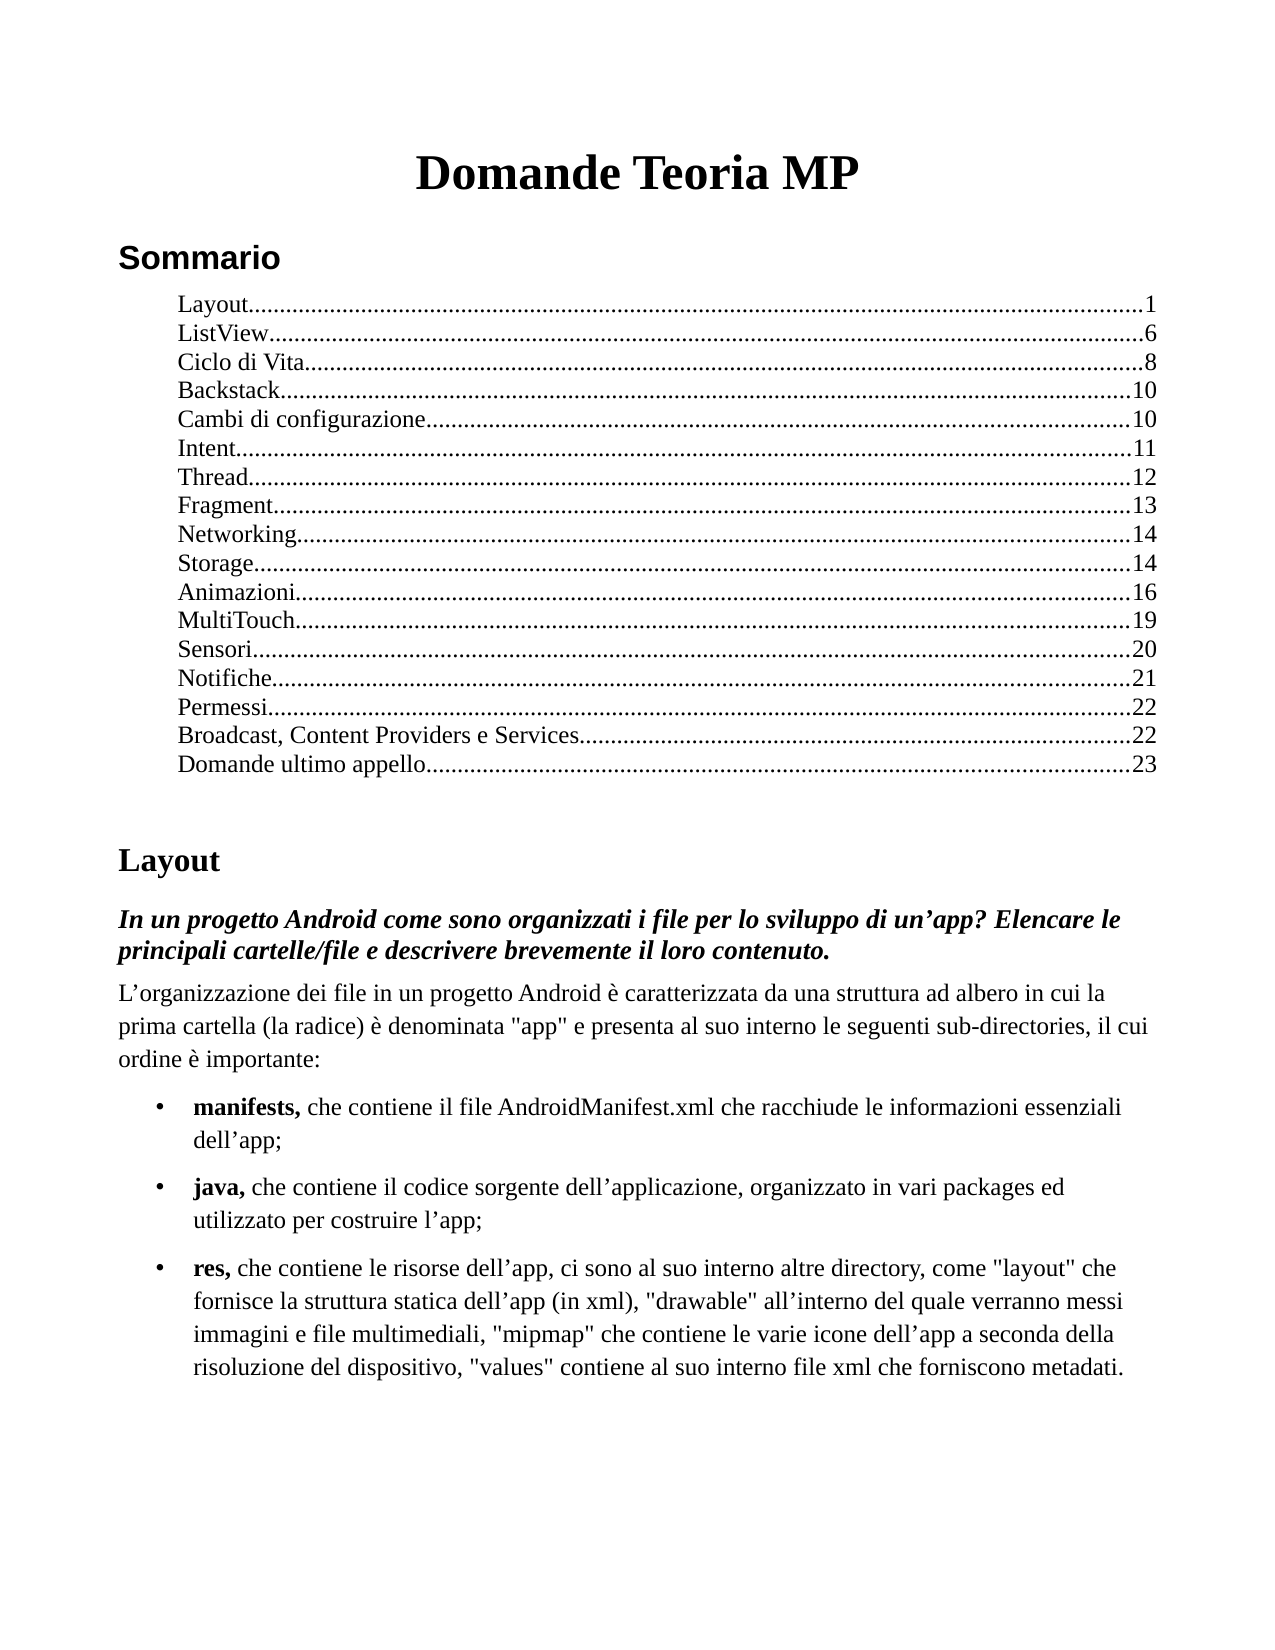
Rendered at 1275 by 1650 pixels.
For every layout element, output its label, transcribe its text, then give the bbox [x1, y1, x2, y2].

text Intent 11 [177, 433, 1157, 462]
subtitle Sommario [118, 238, 1157, 277]
text Networking 14 [177, 519, 1157, 548]
text Broadcast, Content Providers e Services 22 [177, 720, 1157, 749]
subtitle Layout [118, 840, 1157, 878]
list res, che contiene le risorse dell’app, ci sono al suo interno altre directory, come "layout" che fornisce la struttura statica dell’app (in xml), "drawable" all’interno del quale verranno messi immagini e file multimediali, "mipmap" che contiene le varie icone dell’app a seconda della risoluzione del dispositivo, "values" contiene al suo interno file xml che forniscono metadati. [156, 1253, 1157, 1381]
text MultiTouch 19 [177, 605, 1157, 634]
text Backstack 10 [177, 375, 1157, 404]
text Thread 12 [177, 462, 1157, 490]
text Permessi 22 [177, 692, 1157, 720]
title Domande Teoria MP [118, 143, 1157, 201]
text Domande ultimo appello 23 [177, 749, 1157, 778]
text L’organizzazione dei file in un progetto Android è caratterizzata da una struttura ad albero in cui la prima cartella (la radice) è denominata "app" e presenta al suo interno le seguenti sub-directories, il cui ordine è importante: [118, 978, 1157, 1073]
text Cambi di configurazione 10 [177, 404, 1157, 433]
subtitle In un progetto Android come sono organizzati i file per lo sviluppo di un’app? Elencare le principali cartelle/file e descrivere brevemente il loro contenuto. [118, 903, 1157, 966]
text Layout 1 [177, 289, 1157, 318]
text Ciclo di Vita 8 [177, 347, 1157, 375]
text Storage 14 [177, 548, 1157, 577]
list java, che contiene il codice sorgente dell’applicazione, organizzato in vari packages ed utilizzato per costruire l’app; [156, 1172, 1157, 1234]
text Animazioni 16 [177, 577, 1157, 605]
text Fragment 13 [177, 490, 1157, 519]
list manifests, che contiene il file AndroidManifest.xml che racchiude le informazioni essenziali dell’app; [156, 1092, 1157, 1153]
text ListView 6 [177, 318, 1157, 347]
text Notifiche 21 [177, 663, 1157, 692]
text Sensori 20 [177, 634, 1157, 663]
